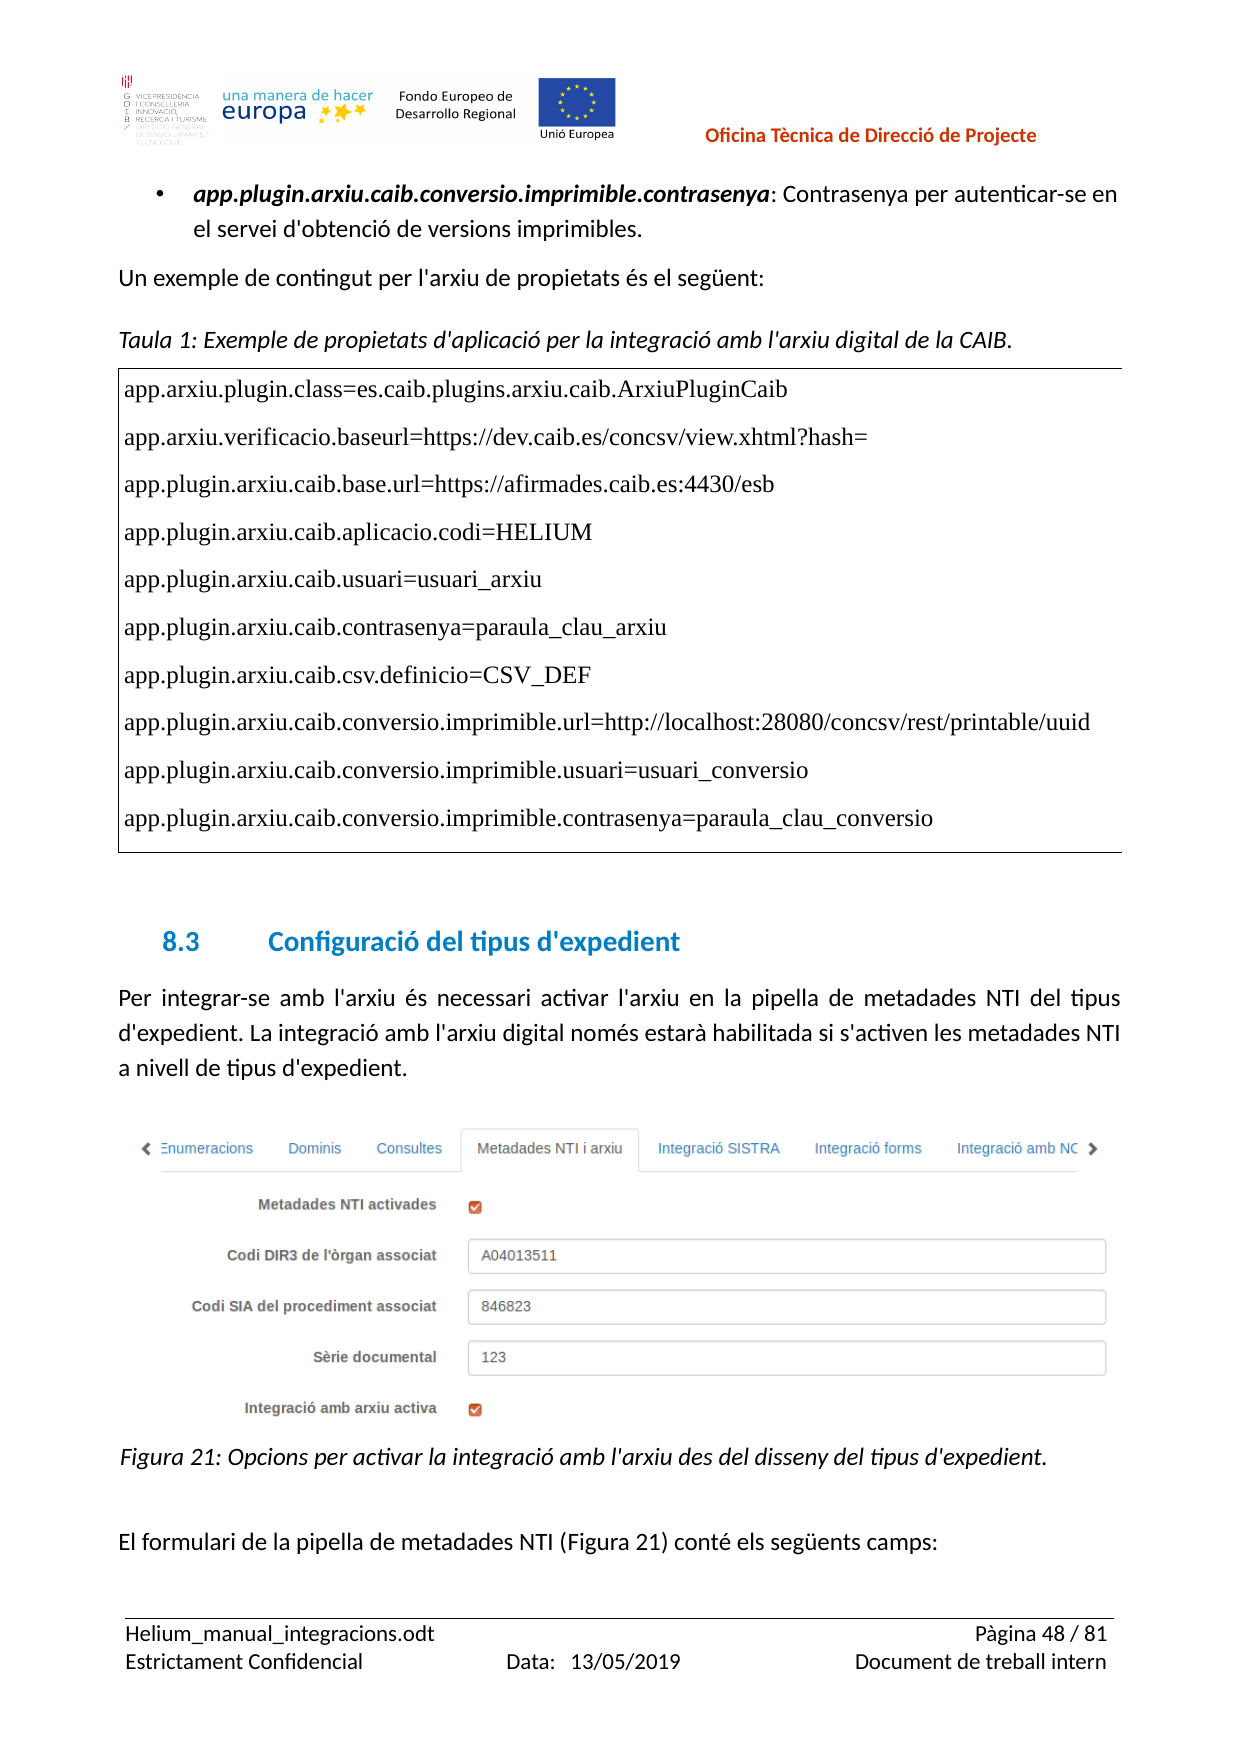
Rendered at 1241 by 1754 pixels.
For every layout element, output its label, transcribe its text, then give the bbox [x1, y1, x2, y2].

picture [219, 73, 621, 147]
list app.plugin.arxiu.caib.conversio.imprimible.contrasenya: Contrasenya per autenticar-se en el servei d'obtenció de versions imprimibles. [156, 178, 1122, 243]
text Un exemple de contingut per l'arxiu de propietats és el següent: [118, 262, 1122, 293]
subtitle Configuració del tipus d'expedient [156, 923, 1122, 958]
text Taula 1: Exemple de propietats d'aplicació per la integració amb l'arxiu digital de la CAIB. [118, 324, 1122, 355]
text El formulari de la pipella de metadades NTI (Figura 21) conté els següents camps: [118, 1526, 1122, 1557]
table_header app.arxiu.plugin.class=es.caib.plugins.arxiu.caib.ArxiuPluginCaib app.arxiu.verificacio.baseurl=https://dev.caib.es/concsv/view.xhtml?hash= app.plugin.arxiu.caib.base.url=https://afirmades.caib.es:4430/esb app.plugin.arxiu.caib.aplicacio.codi=HELIUM app.plugin.arxiu.caib.usuari=usuari_arxiu app.plugin.arxiu.caib.contrasenya=paraula_clau_arxiu app.plugin.arxiu.caib.csv.definicio=CSV_DEF app.plugin.arxiu.caib.conversio.imprimible.url=http://localhost:28080/concsv/rest/printable/uuid app.plugin.arxiu.caib.conversio.imprimible.usuari=usuari_conversio app.plugin.arxiu.caib.conversio.imprimible.contrasenya=paraula_clau_conversio [119, 369, 1122, 852]
picture [119, 1114, 1121, 1436]
picture [118, 73, 213, 147]
text Figura 21: Opcions per activar la integració amb l'arxiu des del disseny del tipus d'expedient. [120, 1436, 1120, 1472]
text Per integrar-se amb l'arxiu és necessari activar l'arxiu en la pipella de metadades NTI del tipus d'expedient. La integració amb l'arxiu digital només estarà habilitada si s'activen les metadades NTI a nivell de tipus d'expedient. [118, 982, 1122, 1083]
